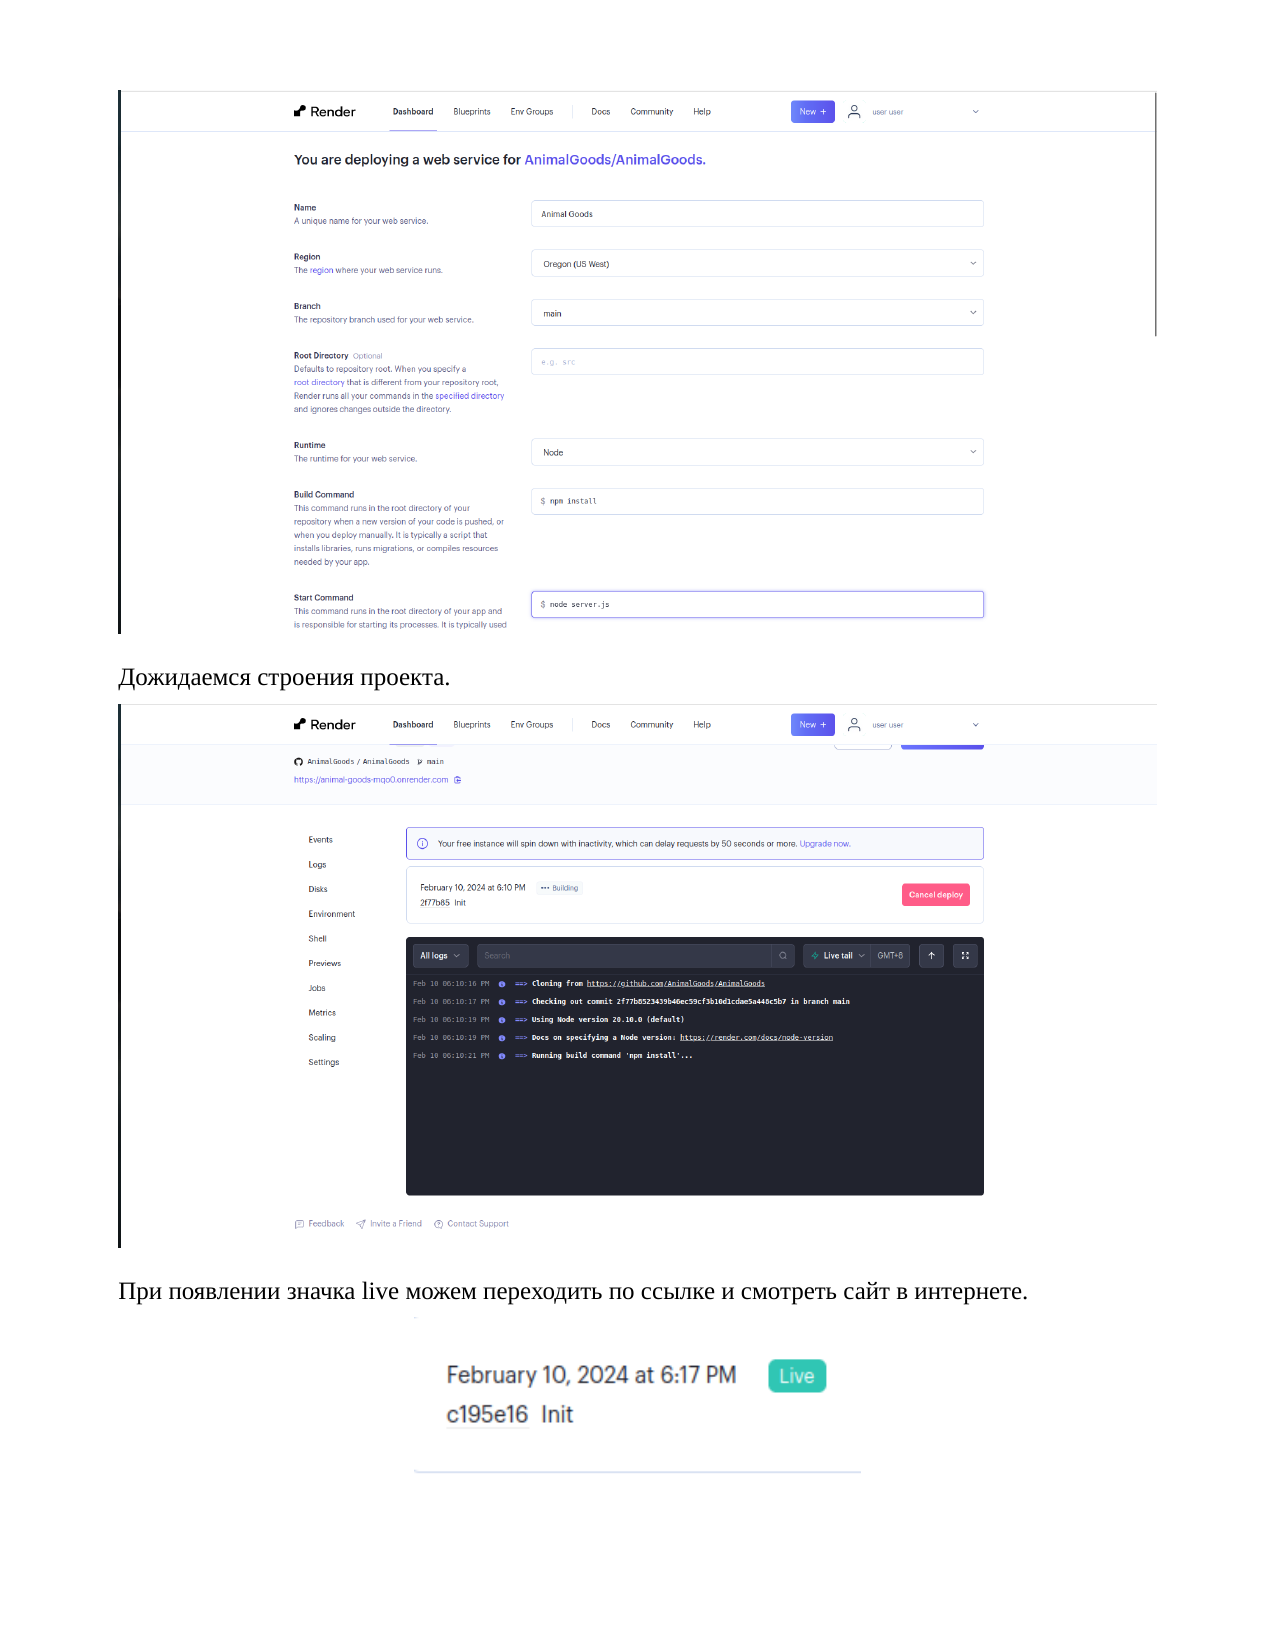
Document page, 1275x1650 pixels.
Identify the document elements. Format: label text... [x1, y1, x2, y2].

picture [118, 704, 1157, 1248]
text При появлении значка live можем переходить по ссылке и смотреть сайт в интернете. [118, 1276, 1157, 1305]
text Дожидаемся строения проекта. [118, 662, 1157, 691]
picture [414, 1317, 861, 1478]
picture [118, 90, 1157, 634]
